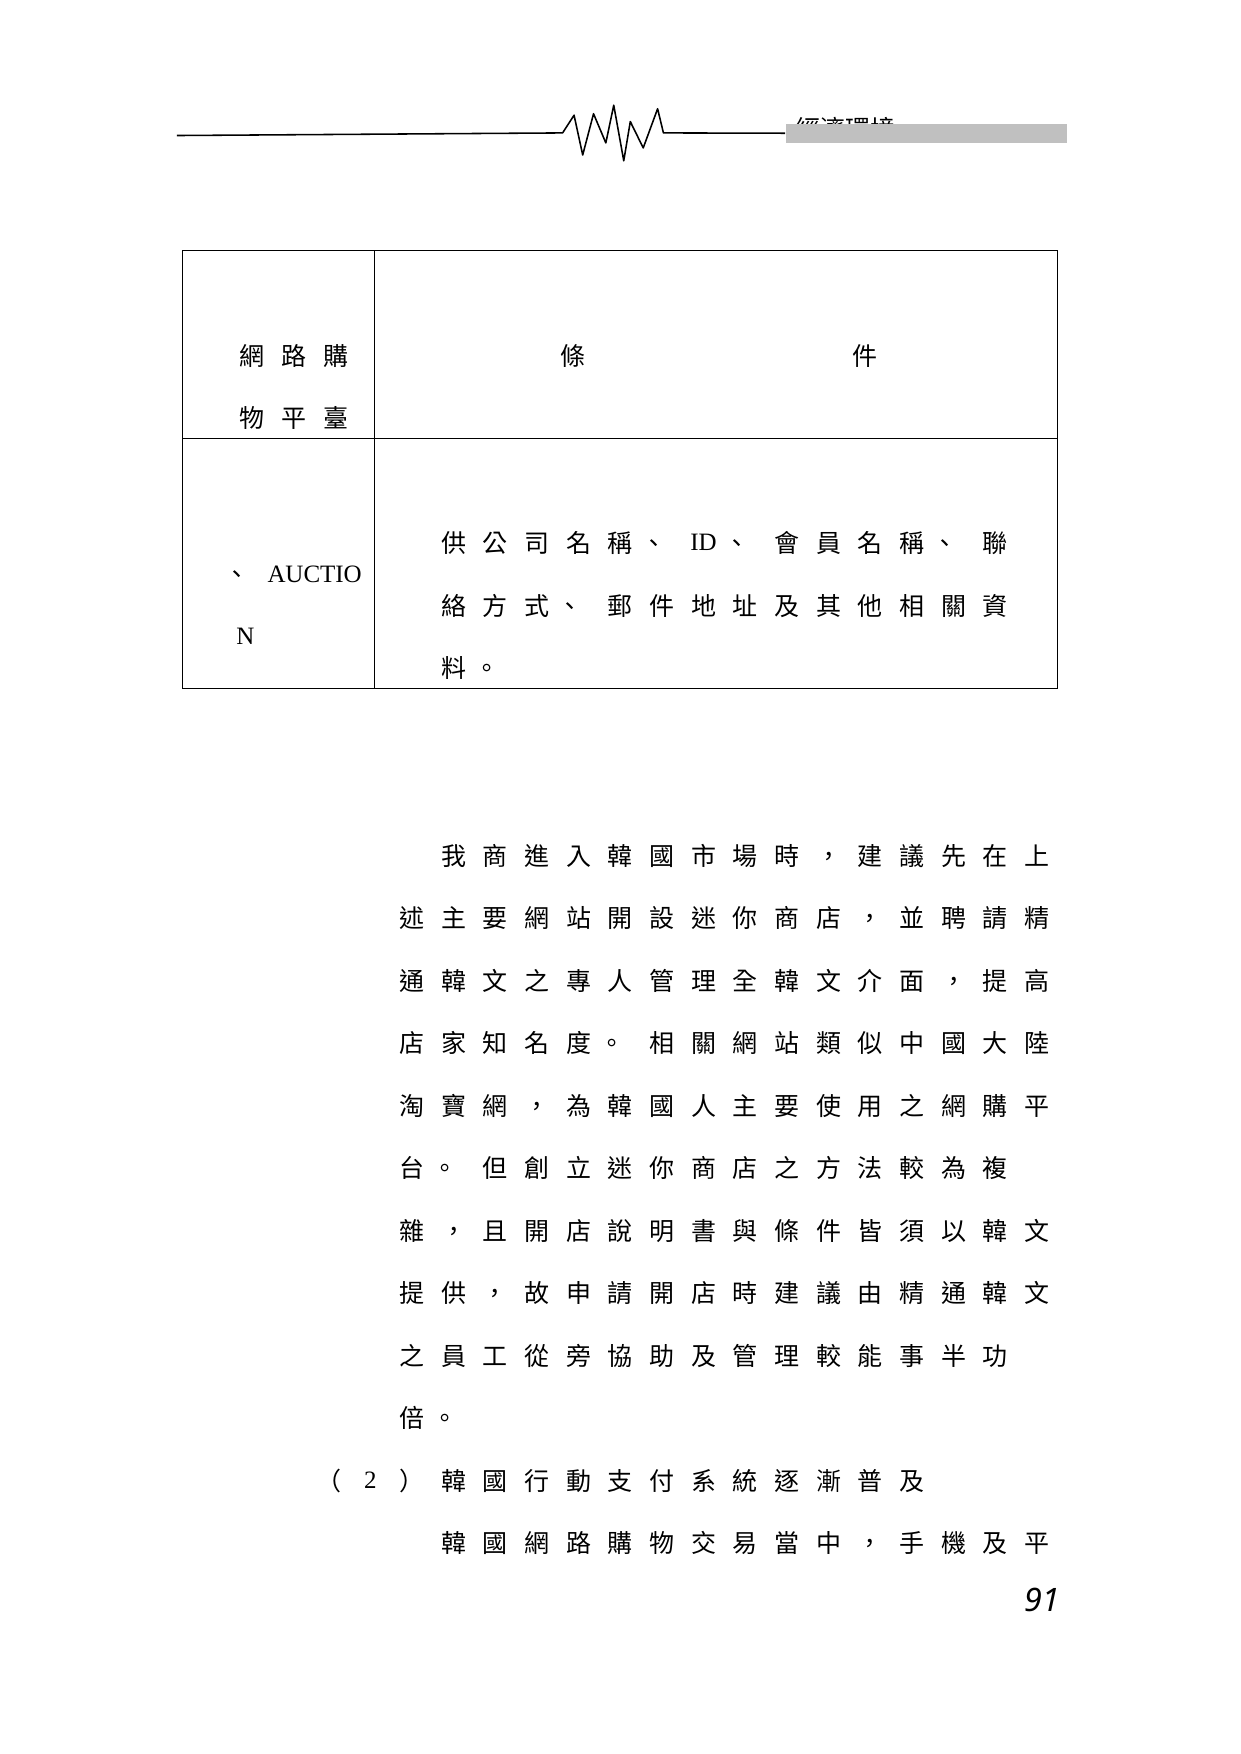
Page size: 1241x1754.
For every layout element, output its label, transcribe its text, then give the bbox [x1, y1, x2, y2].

table_cell 供公司名稱、ID、會員名稱、聯絡方式、郵件地址及其他相關資料。 [375, 439, 1057, 688]
text 韓國網路購物交易當中，手機及平 [367, 1500, 1058, 1563]
table_header 網路購物平臺 [183, 251, 374, 438]
table_header 條 件 [375, 251, 1057, 438]
text （2）韓國行動支付系統逐漸普及 [306, 1438, 1058, 1500]
text 我商進入韓國市場時，建議先在上述主要網站開設迷你商店，並聘請精通韓文之專人管理全韓文介面，提高店家知名度。相關網站類似中國大陸淘寶網，為韓國人主要使用之網購平台。但創立迷你商店之方法較為複雜，且開店說明書與條件皆須以韓文提供，故申請開店時建議由精通韓文之員工從旁協助及管理較能事半功倍。 [367, 813, 1058, 1438]
table_cell 、AUCTION [183, 439, 374, 688]
